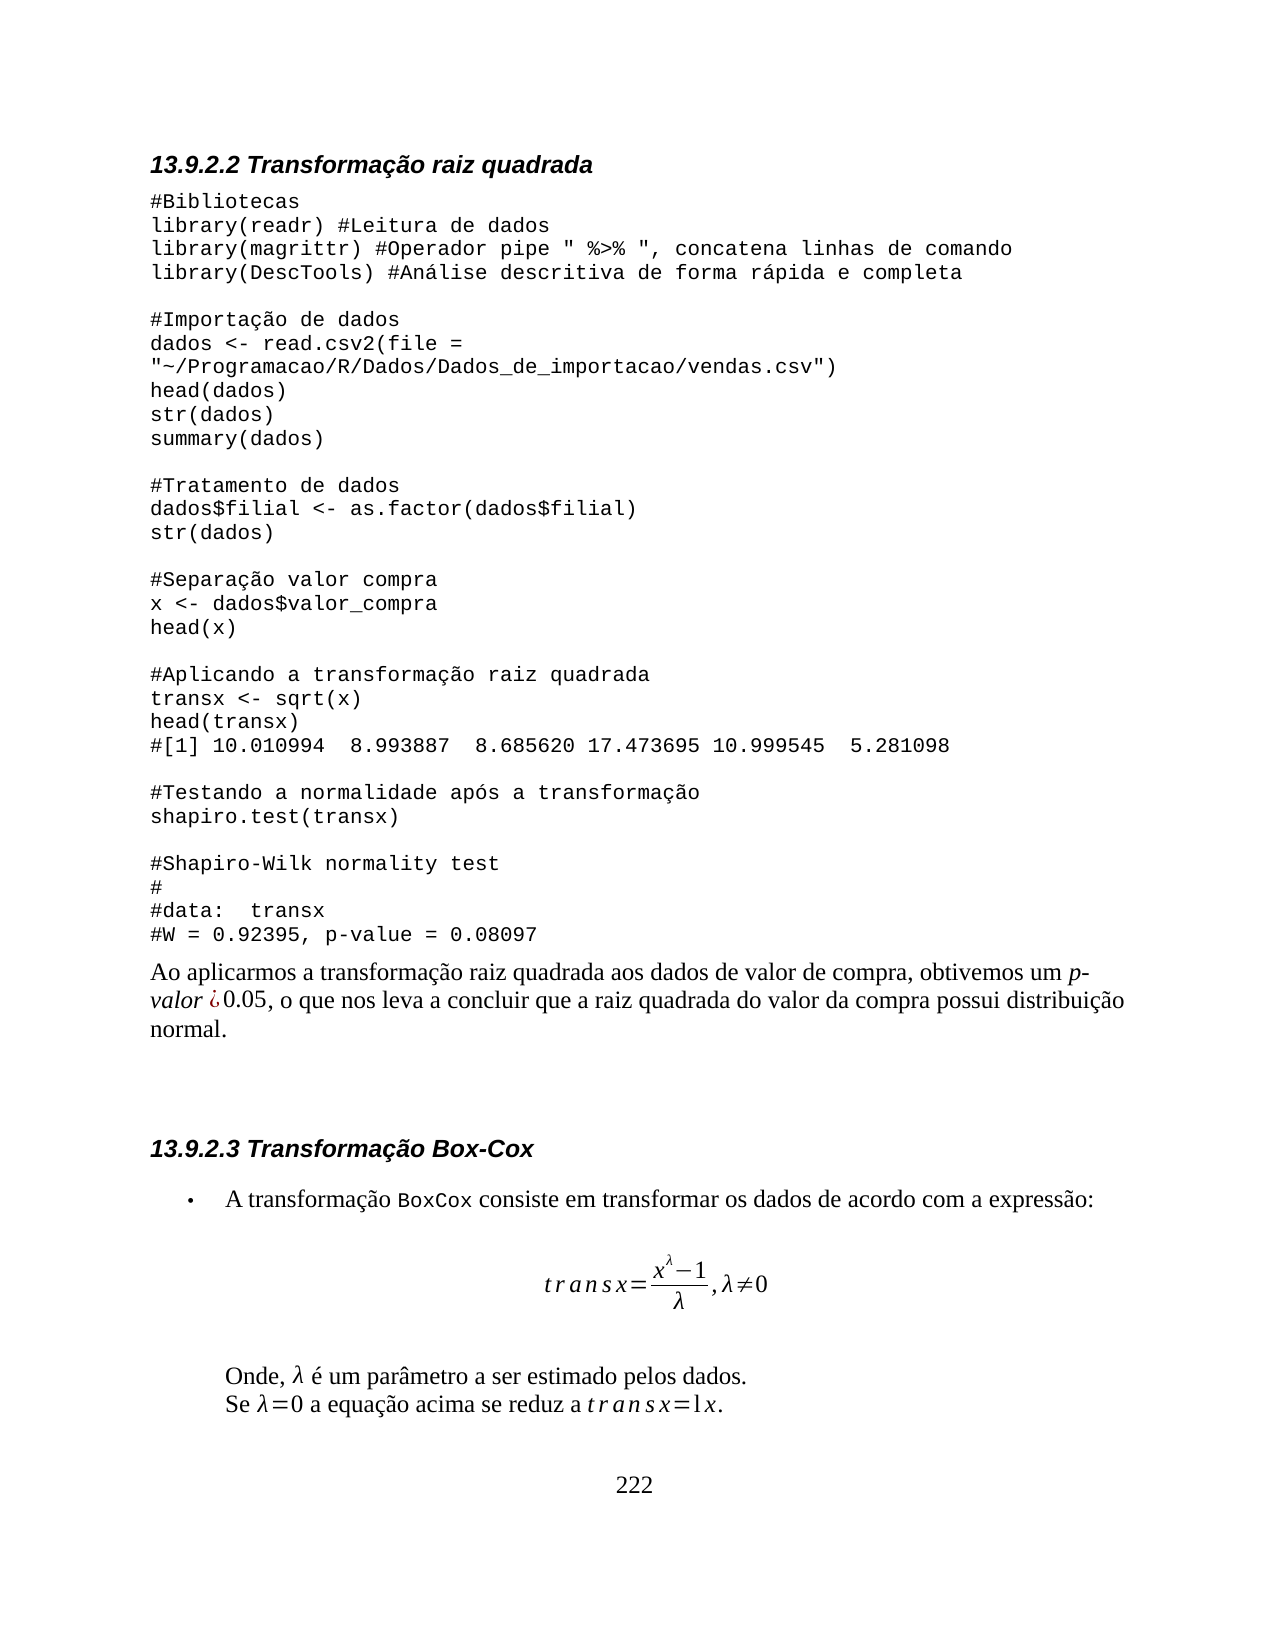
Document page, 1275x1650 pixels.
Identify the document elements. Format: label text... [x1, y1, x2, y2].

text library(readr) #Leitura de dados [150, 215, 1125, 238]
subtitle 13.9.2.3 Transformação Box-Cox [150, 1134, 1125, 1163]
text #Separação valor compra [150, 569, 1125, 593]
list Onde, é um parâmetro a ser estimado pelos dados. Se a equação acima se reduz a . [187, 1361, 1125, 1418]
text #Tratamento de dados [150, 475, 1125, 498]
text dados$filial <- as.factor(dados$filial) [150, 498, 1125, 522]
text head(transx) [150, 711, 1125, 735]
text shapiro.test(transx) [150, 806, 1125, 829]
text head(x) [150, 617, 1125, 640]
text #Aplicando a transformação raiz quadrada [150, 664, 1125, 688]
text head(dados) [150, 380, 1125, 404]
text library(magrittr) #Operador pipe " %>% ", concatena linhas de comando [150, 238, 1125, 262]
text Ao aplicarmos a transformação raiz quadrada aos dados de valor de compra, obtivemos um p-valor , o que nos leva a concluir que a raiz quadrada do valor da compra possui distribuição normal. [150, 957, 1125, 1072]
text #W = 0.92395, p-value = 0.08097 [150, 924, 1125, 948]
text #Importação de dados [150, 309, 1125, 333]
text #data: transx [150, 900, 1125, 924]
text #Shapiro-Wilk normality test [150, 853, 1125, 877]
text library(DescTools) #Análise descritiva de forma rápida e completa [150, 262, 1125, 286]
text x <- dados$valor_compra [150, 593, 1125, 617]
text #Testando a normalidade após a transformação [150, 782, 1125, 806]
text #Bibliotecas [150, 191, 1125, 215]
text summary(dados) [150, 427, 1125, 451]
subtitle 13.9.2.2 Transformação raiz quadrada [150, 150, 1125, 178]
text str(dados) [150, 404, 1125, 427]
list A transformação BoxCox consiste em transformar os dados de acordo com a expressão: [187, 1184, 1125, 1243]
text str(dados) [150, 522, 1125, 546]
text transx <- sqrt(x) [150, 688, 1125, 711]
text # [150, 877, 1125, 900]
text #[1] 10.010994 8.993887 8.685620 17.473695 10.999545 5.281098 [150, 735, 1125, 758]
text dados <- read.csv2(file = "~/Programacao/R/Dados/Dados_de_importacao/vendas.csv") [150, 333, 1125, 380]
